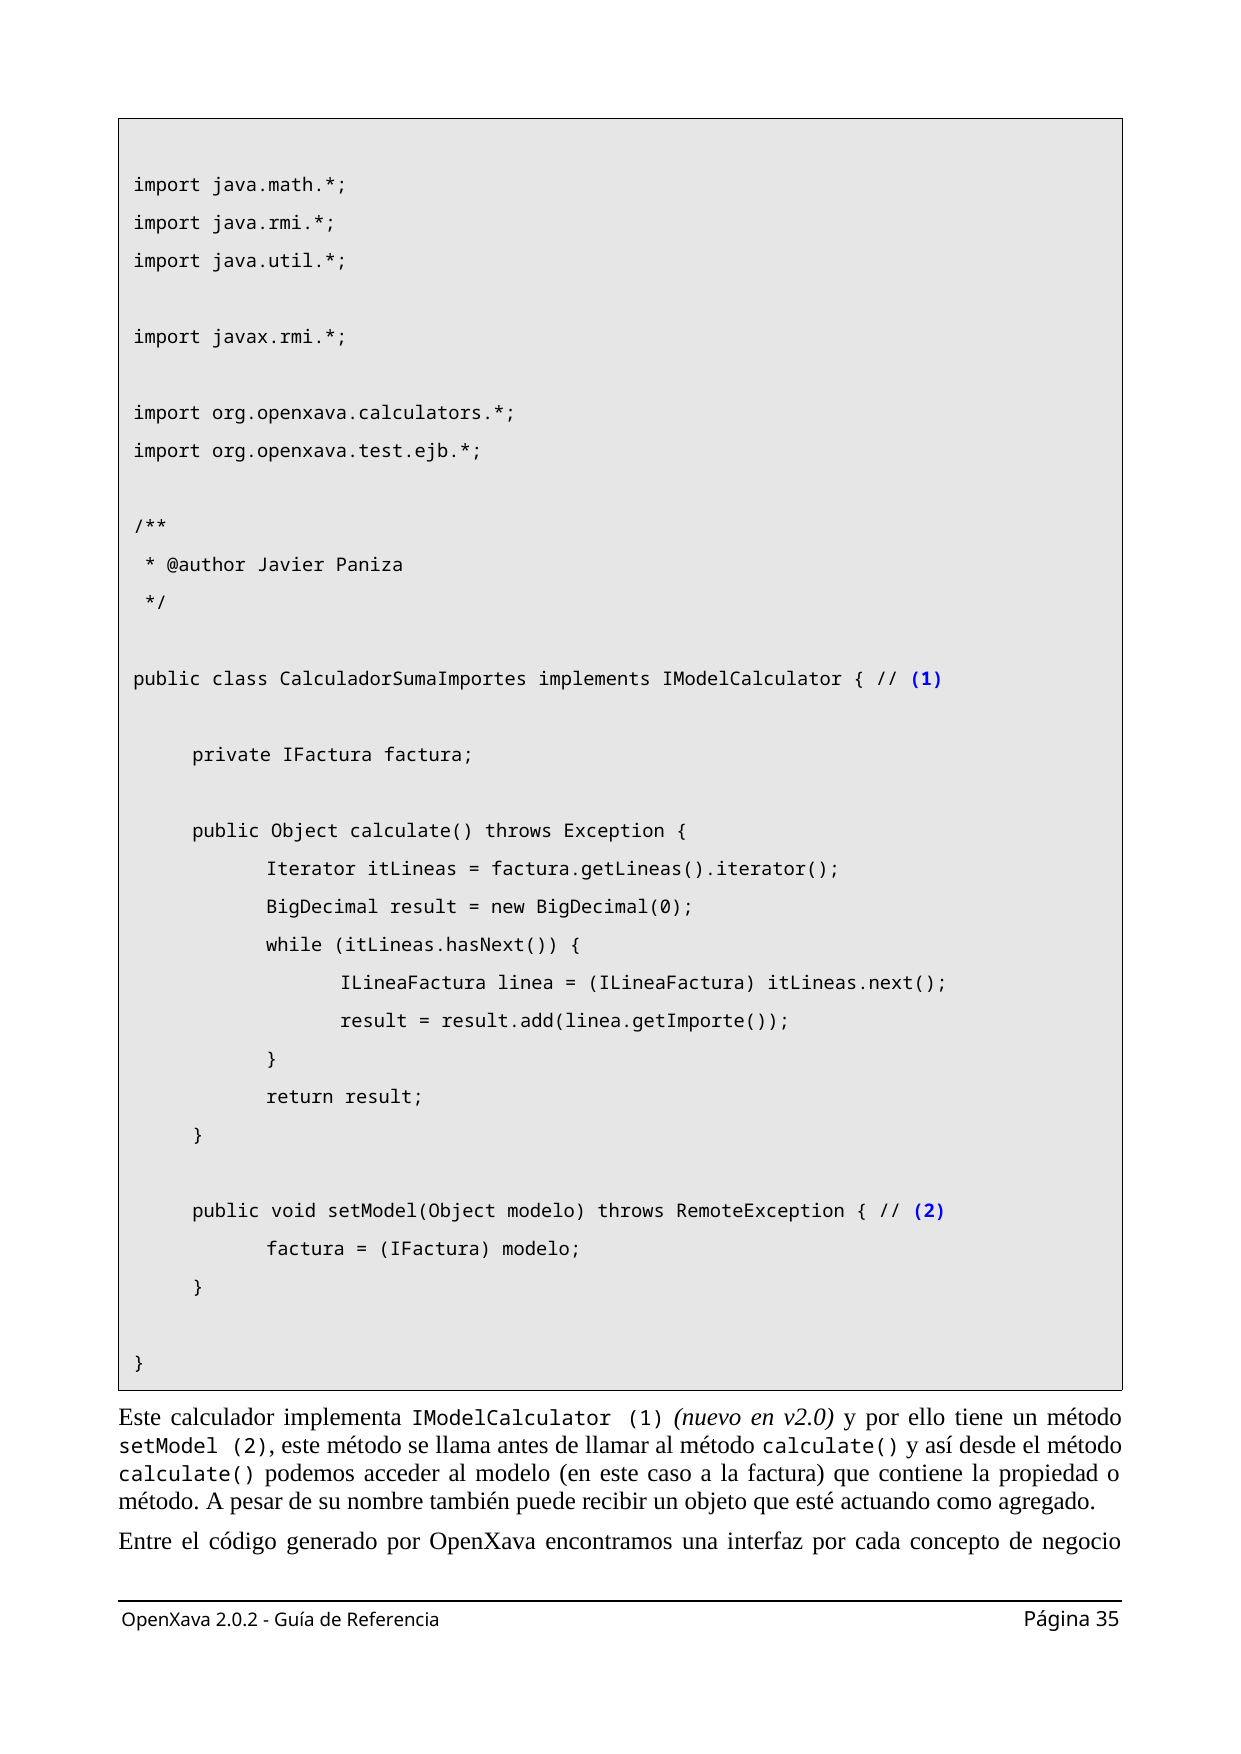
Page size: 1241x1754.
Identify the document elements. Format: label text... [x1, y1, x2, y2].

text public class CalculadorSumaImportes implements IModelCalculator { // (1) [119, 650, 1122, 688]
text } [119, 1031, 1122, 1069]
text result = result.add(linea.getImporte()); [119, 993, 1122, 1031]
text */ [119, 574, 1122, 612]
text import java.rmi.*; [119, 194, 1122, 232]
text return result; [119, 1069, 1122, 1107]
text import javax.rmi.*; [119, 308, 1122, 346]
text Entre el código generado por OpenXava encontramos una interfaz por cada concepto de negocio [118, 1527, 1122, 1555]
text import java.math.*; [119, 156, 1122, 194]
text import java.util.*; [119, 232, 1122, 270]
text ILineaFactura linea = (ILineaFactura) itLineas.next(); [119, 954, 1122, 993]
text public void setModel(Object modelo) throws RemoteException { // (2) [119, 1183, 1122, 1221]
text public Object calculate() throws Exception { [119, 802, 1122, 841]
text import org.openxava.calculators.*; [119, 384, 1122, 422]
text Iterator itLineas = factura.getLineas().iterator(); [119, 841, 1122, 878]
text } [119, 1259, 1122, 1297]
text BigDecimal result = new BigDecimal(0); [119, 878, 1122, 917]
text } [119, 1335, 1122, 1390]
text * @author Javier Paniza [119, 536, 1122, 574]
text } [119, 1107, 1122, 1145]
text private IFactura factura; [119, 726, 1122, 764]
text import org.openxava.test.ejb.*; [119, 422, 1122, 460]
text /** [119, 498, 1122, 536]
text factura = (IFactura) modelo; [119, 1221, 1122, 1259]
text while (itLineas.hasNext()) { [119, 917, 1122, 954]
text Este calculador implementa IModelCalculator (1) (nuevo en v2.0) y por ello tiene un método setModel (2), este método se llama antes de llamar al método calculate() y así desde el método calculate() podemos acceder al modelo (en este caso a la factura) que contiene la propiedad o método. A pesar de su nombre también puede recibir un objeto que esté actuando como agregado. [118, 1403, 1122, 1515]
